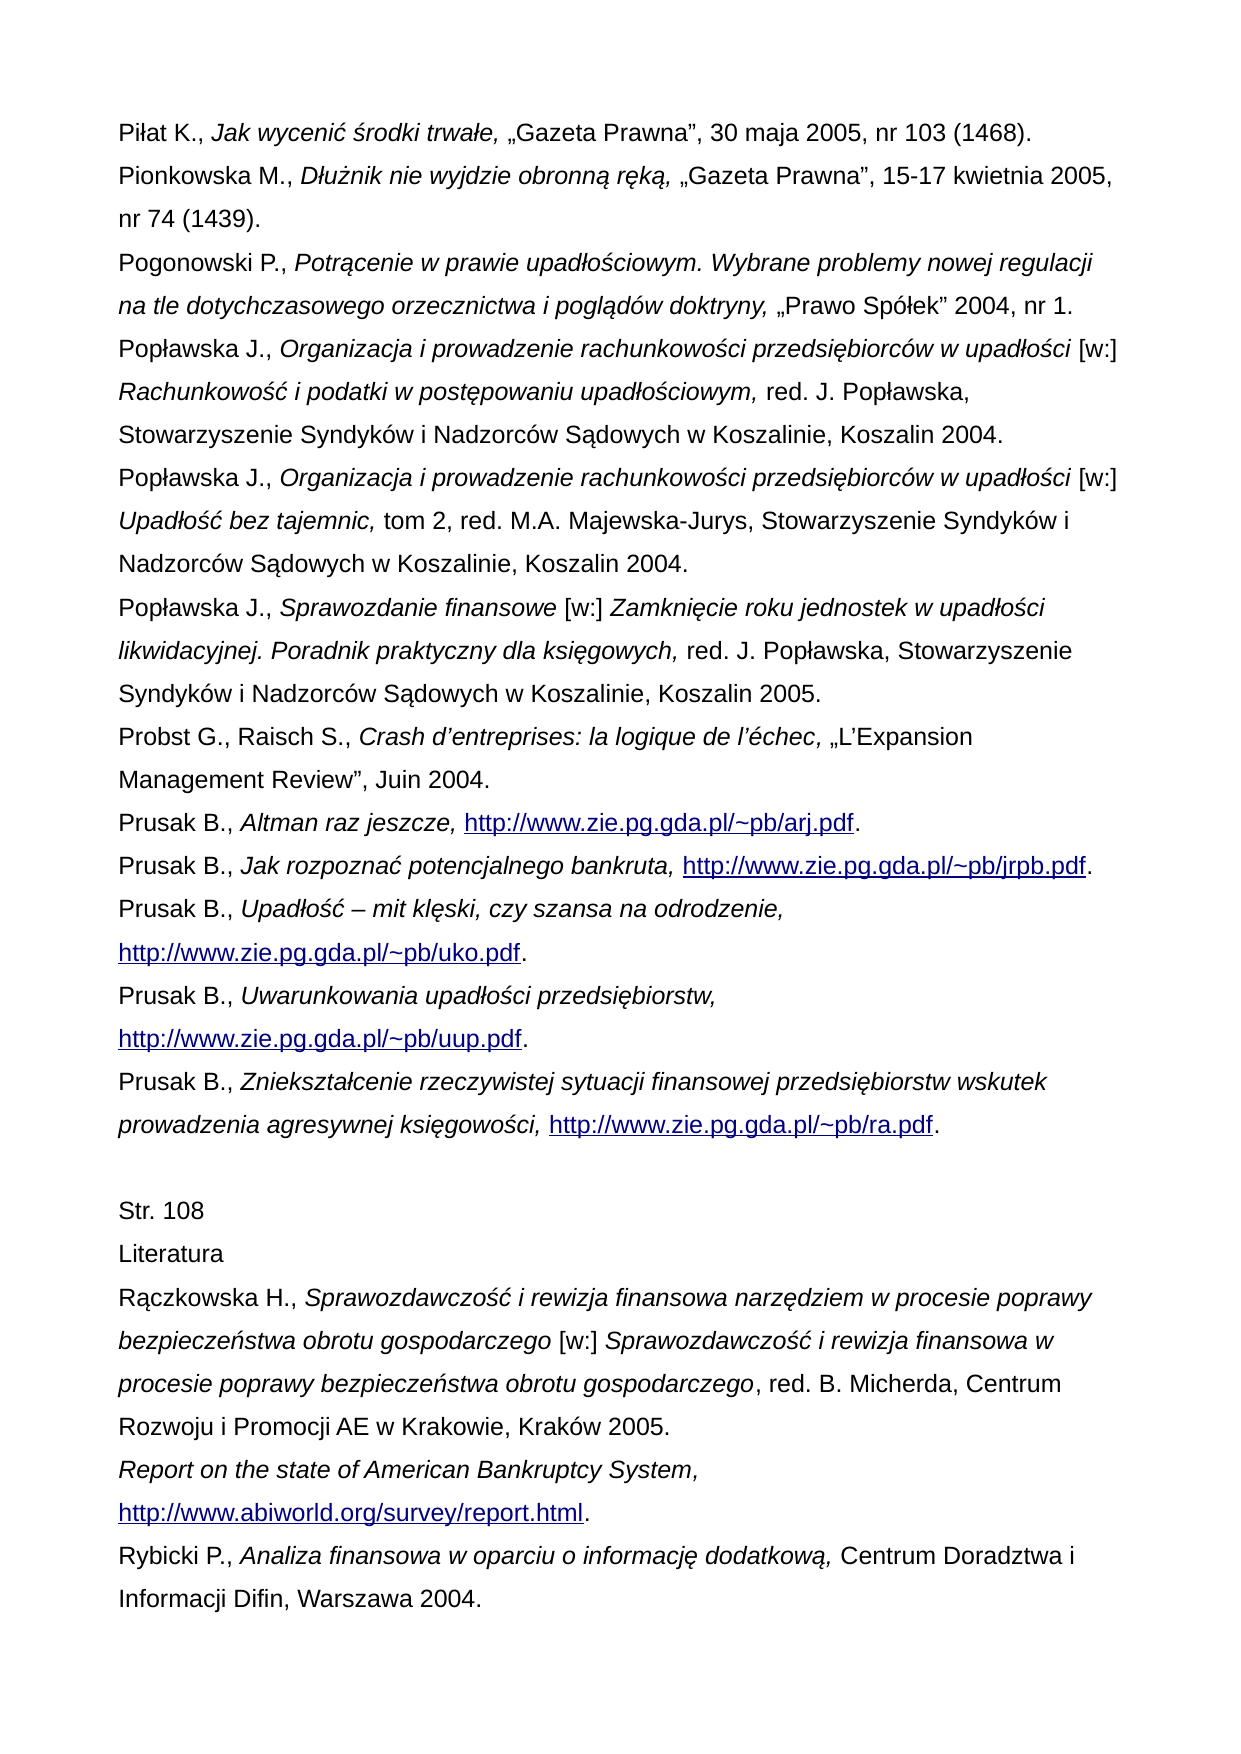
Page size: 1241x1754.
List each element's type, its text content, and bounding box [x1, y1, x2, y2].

text Popławska J., Sprawozdanie finansowe [w:] Zamknięcie roku jednostek w upadłości likwidacyjnej. Poradnik praktyczny dla księgowych, red. J. Popławska, Stowarzyszenie Syndyków i Nadzorców Sądowych w Koszalinie, Koszalin 2005. [118, 592, 1122, 707]
text Literatura [118, 1239, 1122, 1268]
text Prusak B., Zniekształcenie rzeczywistej sytuacji finansowej przedsiębiorstw wskutek prowadzenia agresywnej księgowości, http://www.zie.pg.gda.pl/~pb/ra.pdf. [118, 1067, 1122, 1139]
text Rączkowska H., Sprawozdawczość i rewizja finansowa narzędziem w procesie poprawy bezpieczeństwa obrotu gospodarczego [w:] Sprawozdawczość i rewizja finansowa w procesie poprawy bezpieczeństwa obrotu gospodarczego, red. B. Micherda, Centrum Rozwoju i Promocji AE w Krakowie, Kraków 2005. [118, 1282, 1122, 1441]
text Prusak B., Altman raz jeszcze, http://www.zie.pg.gda.pl/~pb/arj.pdf. [118, 808, 1122, 837]
text Rybicki P., Analiza finansowa w oparciu o informację dodatkową, Centrum Doradztwa i Informacji Difin, Warszawa 2004. [118, 1541, 1122, 1613]
text Prusak B., Upadłość – mit klęski, czy szansa na odrodzenie, http://www.zie.pg.gda.pl/~pb/uko.pdf. [118, 894, 1122, 966]
text Probst G., Raisch S., Crash d’entreprises: la logique de l’échec, „L’Expansion Management Review”, Juin 2004. [118, 722, 1122, 794]
text Pogonowski P., Potrącenie w prawie upadłościowym. Wybrane problemy nowej regulacji na tle dotychczasowego orzecznictwa i poglądów doktryny, „Prawo Spółek” 2004, nr 1. [118, 247, 1122, 319]
text Pionkowska M., Dłużnik nie wyjdzie obronną ręką, „Gazeta Prawna”, 15-17 kwietnia 2005, nr 74 (1439). [118, 161, 1122, 233]
text Str. 108 [118, 1196, 1122, 1225]
text Prusak B., Uwarunkowania upadłości przedsiębiorstw, http://www.zie.pg.gda.pl/~pb/uup.pdf. [118, 981, 1122, 1052]
text Piłat K., Jak wycenić środki trwałe, „Gazeta Prawna”, 30 maja 2005, nr 103 (1468). [118, 118, 1122, 147]
text Prusak B., Jak rozpoznać potencjalnego bankruta, http://www.zie.pg.gda.pl/~pb/jrpb.pdf. [118, 851, 1122, 880]
text Report on the state of American Bankruptcy System, http://www.abiworld.org/survey/report.html. [118, 1455, 1122, 1527]
text Popławska J., Organizacja i prowadzenie rachunkowości przedsiębiorców w upadłości [w:] Rachunkowość i podatki w postępowaniu upadłościowym, red. J. Popławska, Stowarzyszenie Syndyków i Nadzorców Sądowych w Koszalinie, Koszalin 2004. [118, 334, 1122, 449]
text Popławska J., Organizacja i prowadzenie rachunkowości przedsiębiorców w upadłości [w:] Upadłość bez tajemnic, tom 2, red. M.A. Majewska-Jurys, Stowarzyszenie Syndyków i Nadzorców Sądowych w Koszalinie, Koszalin 2004. [118, 463, 1122, 578]
